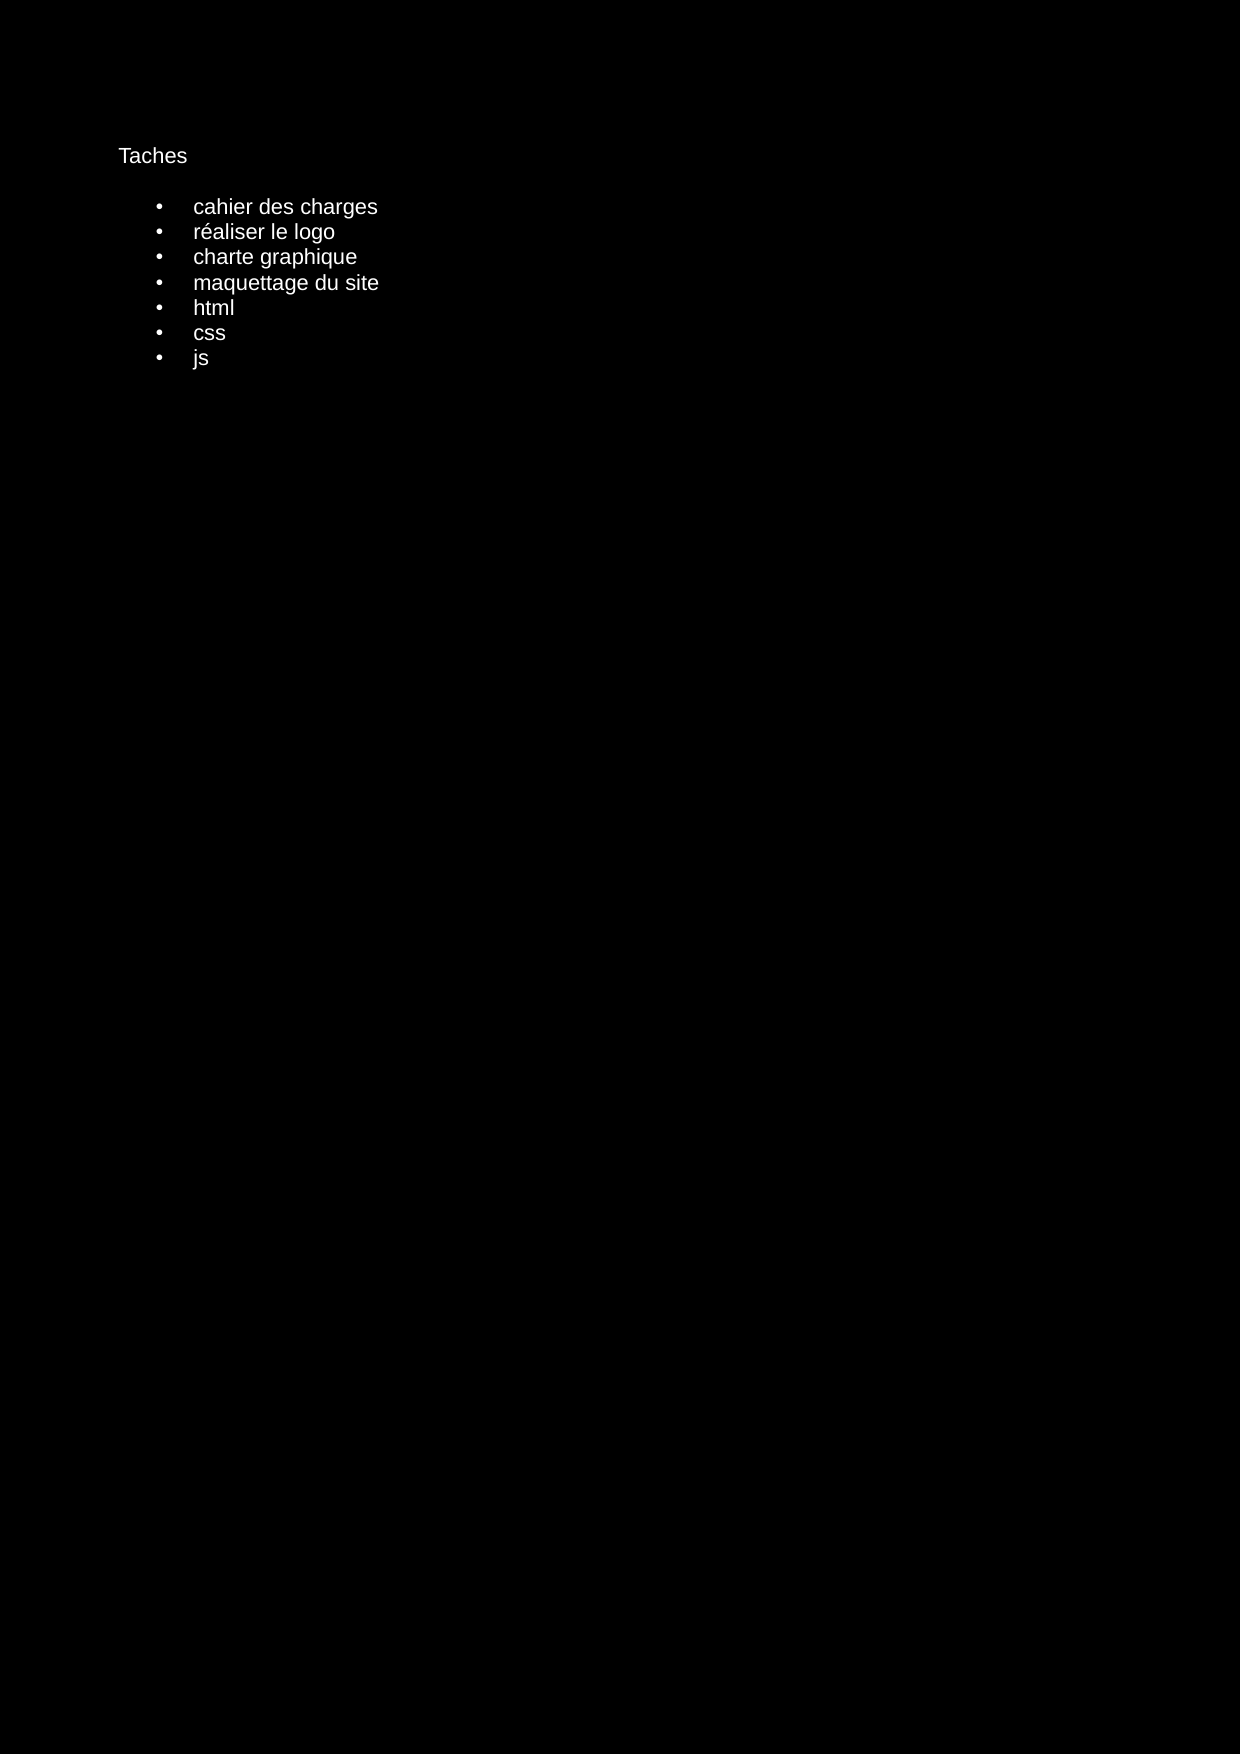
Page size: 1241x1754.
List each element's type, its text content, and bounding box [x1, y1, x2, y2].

list cahier des charges [156, 194, 1122, 219]
list html [156, 294, 1122, 320]
list css [156, 320, 1122, 345]
list réaliser le logo [156, 219, 1122, 244]
list maquettage du site [156, 269, 1122, 294]
list charte graphique [156, 244, 1122, 269]
text Taches [118, 143, 1122, 168]
list js [156, 345, 1122, 370]
